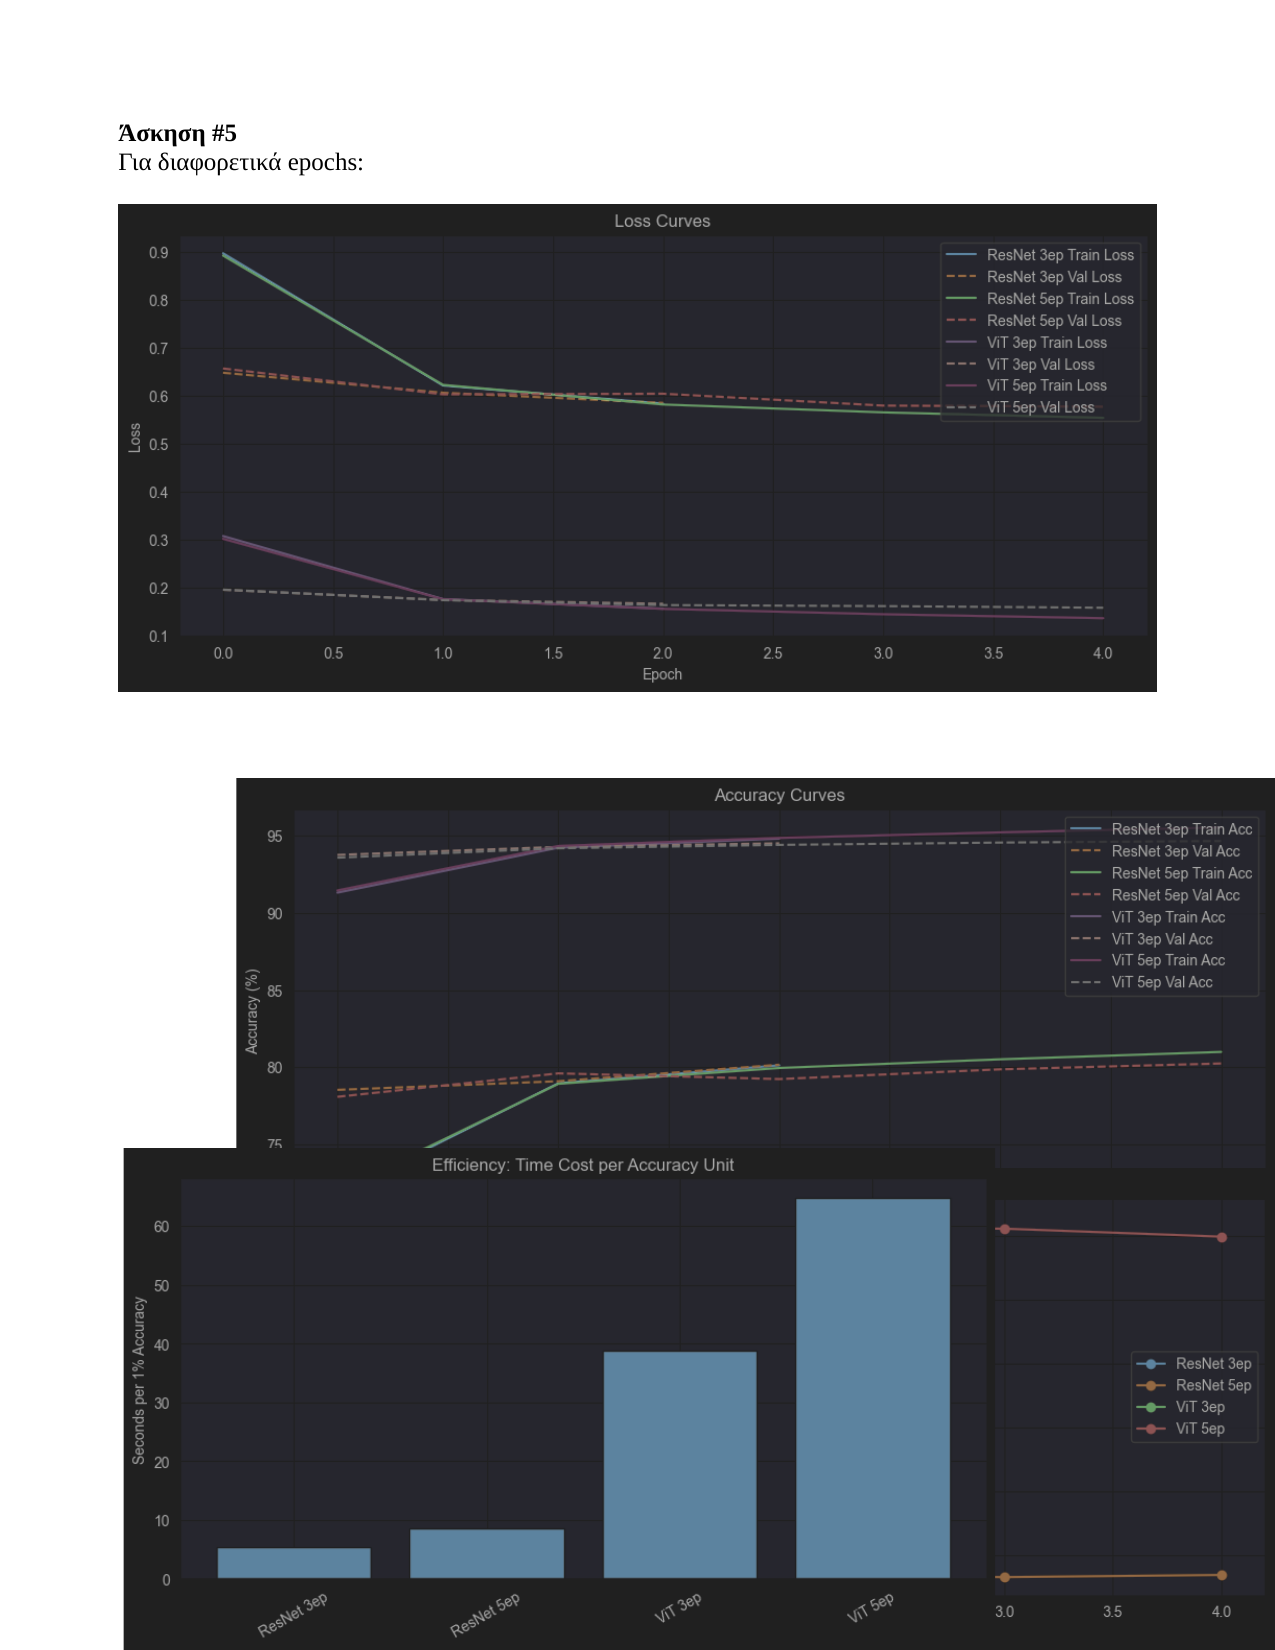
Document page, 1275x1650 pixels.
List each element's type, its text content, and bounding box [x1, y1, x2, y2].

picture [123, 778, 1275, 1650]
text Άσκηση #5 [118, 118, 1157, 147]
picture [118, 204, 1157, 692]
text Για διαφορετικά epochs: [118, 147, 1157, 176]
